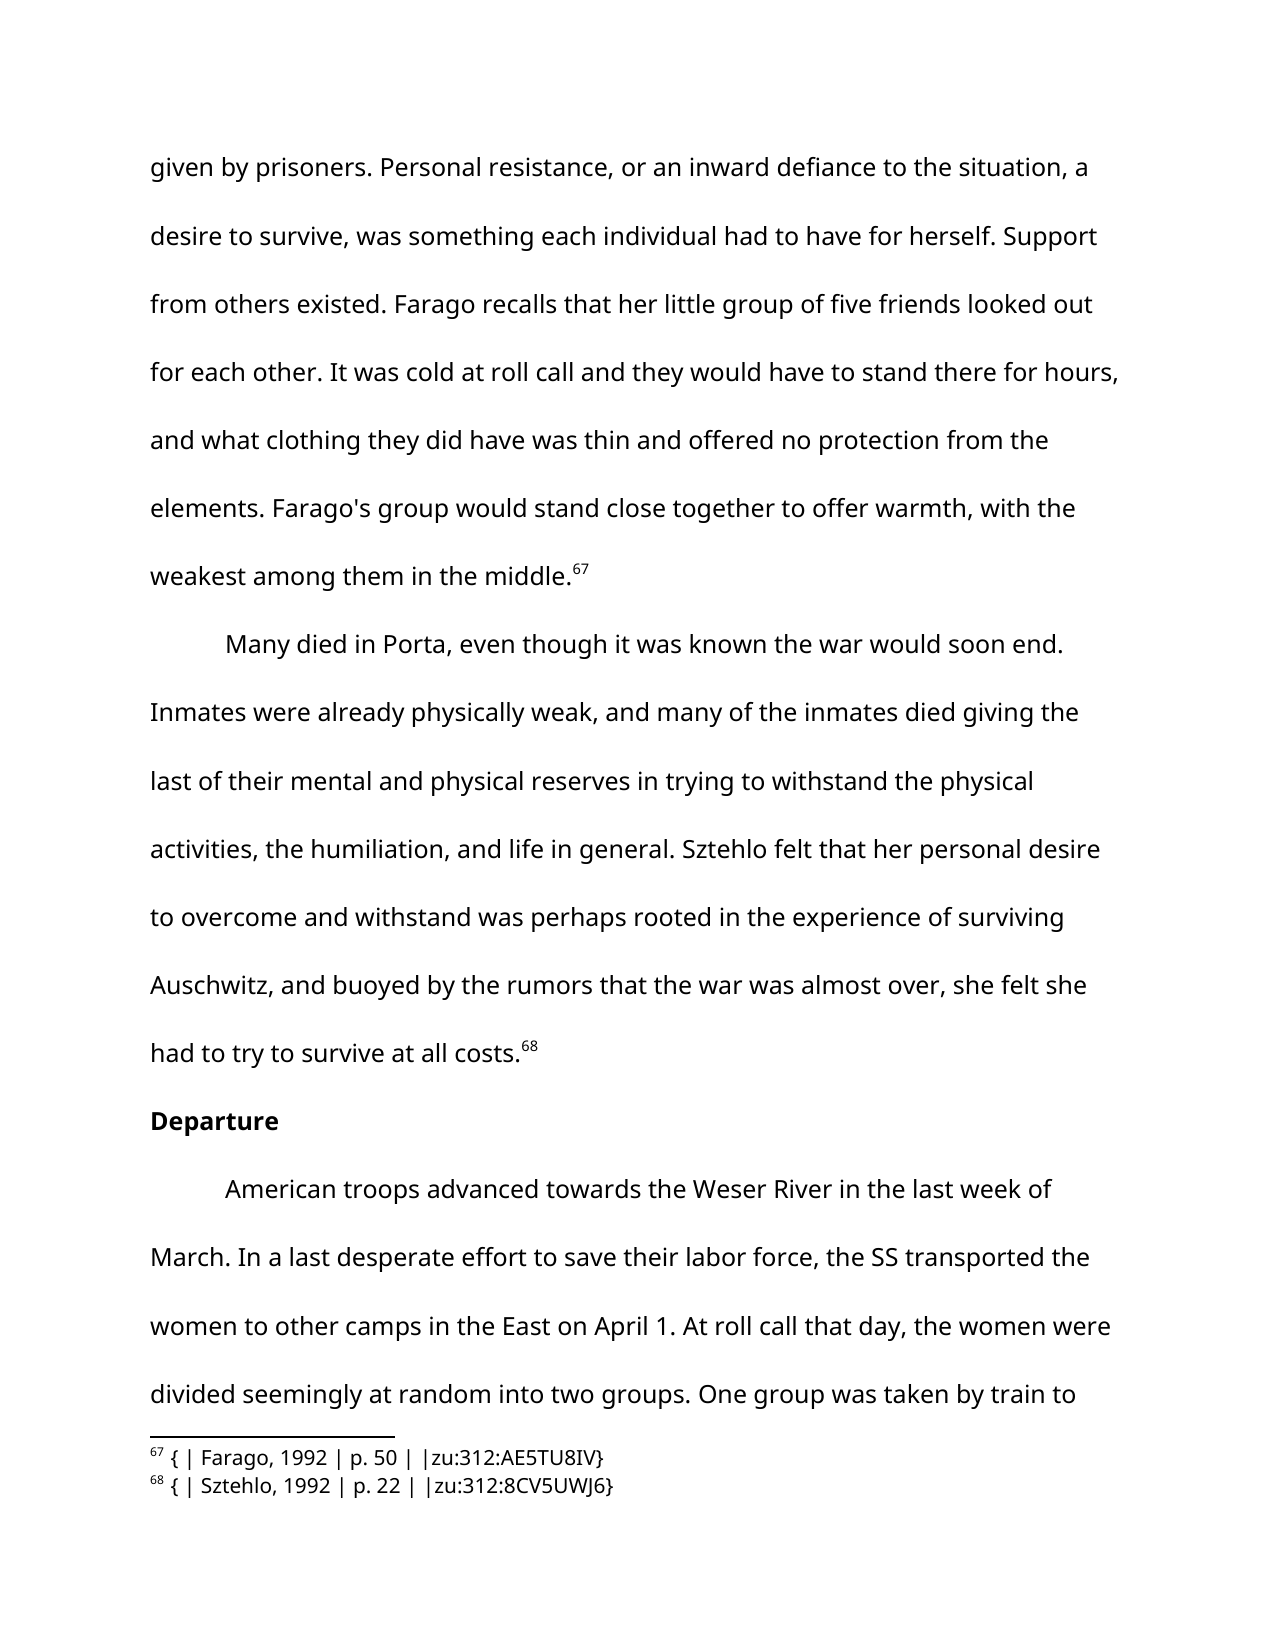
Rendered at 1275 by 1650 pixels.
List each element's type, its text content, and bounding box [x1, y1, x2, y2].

text { | Sztehlo, 1992 | p. 22 | |zu:312:8CV5UWJ6} [150, 1472, 1125, 1500]
text { | Farago, 1992 | p. 50 | |zu:312:AE5TU8IV} [150, 1443, 1125, 1472]
text American troops advanced towards the Weser River in the last week of March. In a last desperate effort to save their labor force, the SS transported the women to other camps in the East on April 1. At roll call that day, the women were divided seemingly at random into two groups. One group was taken by train to [150, 1172, 1125, 1410]
text Many died in Porta, even though it was known the war would soon end. Inmates were already physically weak, and many of the inmates died giving the last of their mental and physical reserves in trying to withstand the physical activities, the humiliation, and life in general. Sztehlo felt that her personal desire to overcome and withstand was perhaps rooted in the experience of surviving Auschwitz, and buoyed by the rumors that the war was almost over, she felt she had to try to survive at all costs. [150, 627, 1125, 1070]
text given by prisoners. Personal resistance, or an inward defiance to the situation, a desire to survive, was something each individual had to have for herself. Support from others existed. Farago recalls that her little group of five friends looked out for each other. It was cold at roll call and they would have to stand there for hours, and what clothing they did have was thin and offered no protection from the elements. Farago's group would stand close together to offer warmth, with the weakest among them in the middle. [150, 150, 1125, 593]
text Departure [150, 1104, 1125, 1138]
